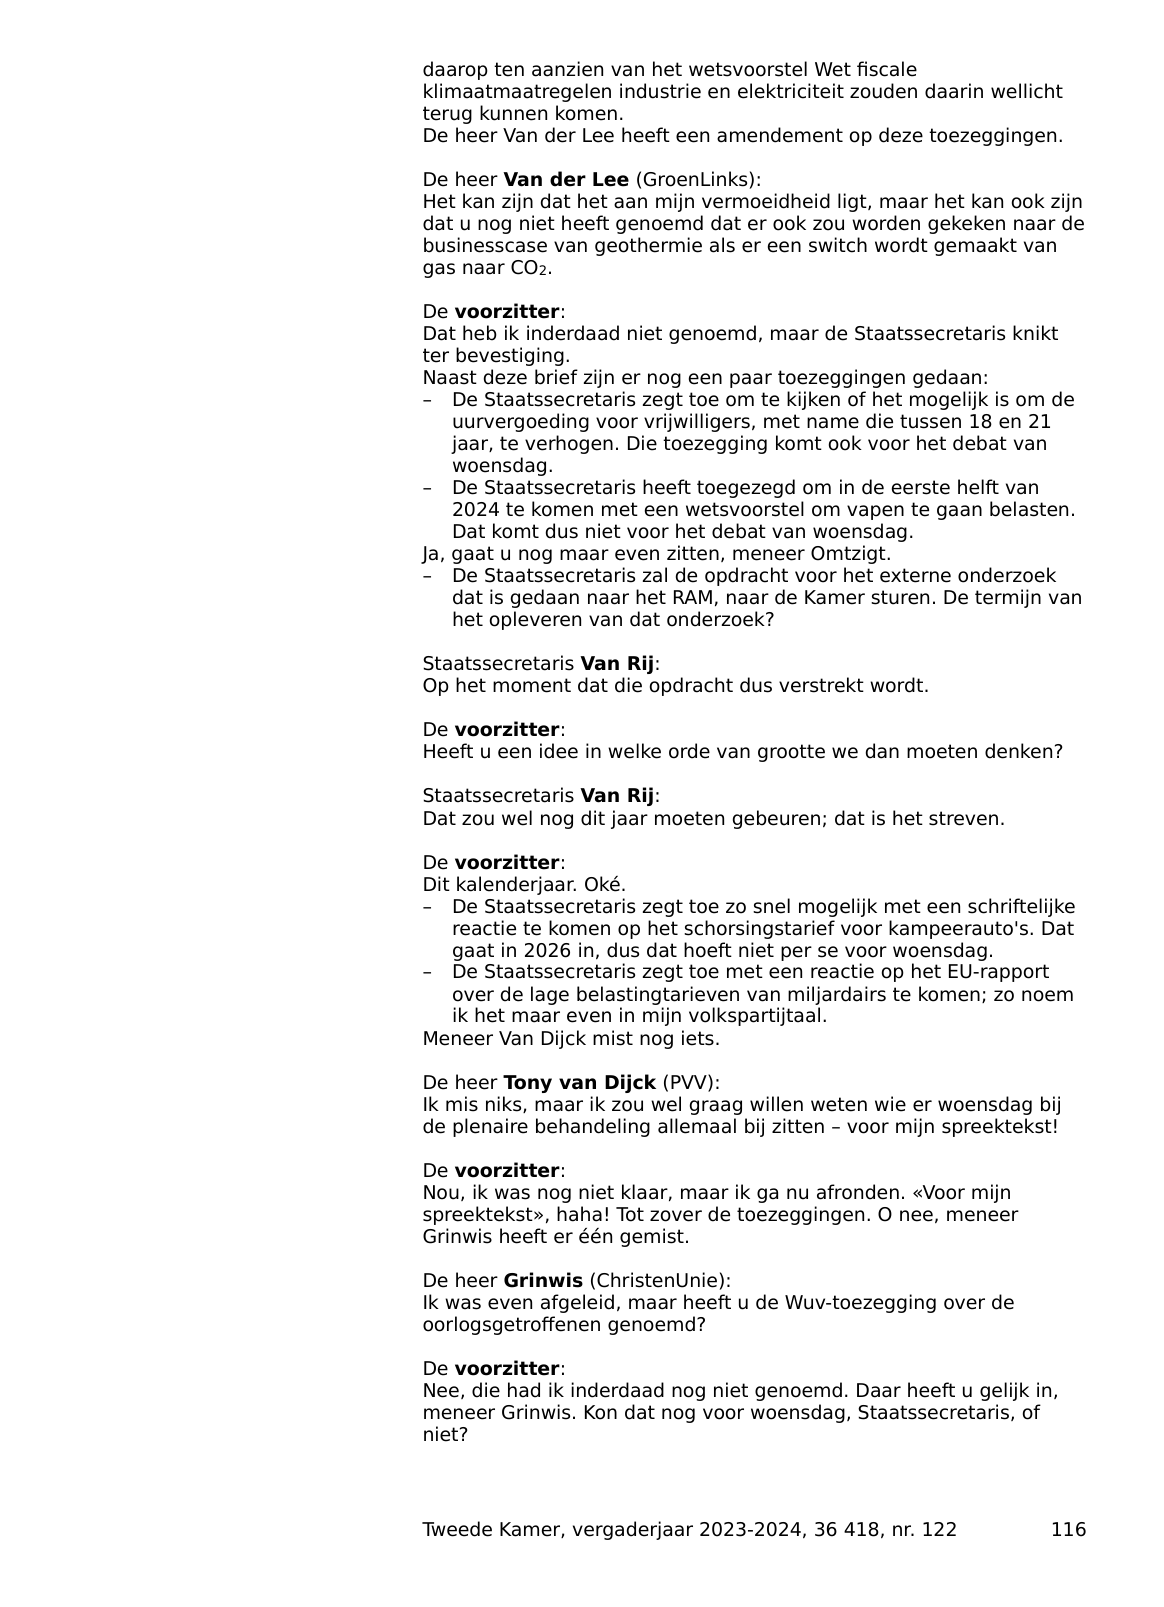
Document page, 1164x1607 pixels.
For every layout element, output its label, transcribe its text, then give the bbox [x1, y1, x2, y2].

text De heer Tony van Dijck (PVV): [422, 1072, 1087, 1093]
text Naast deze brief zijn er nog een paar toezeggingen gedaan: [422, 367, 1087, 389]
text Staatssecretaris Van Rij: [422, 653, 1087, 675]
text Dit kalenderjaar. Oké. [422, 873, 1087, 896]
text Dat heb ik inderdaad niet genoemd, maar de Staatssecretaris knikt ter bevestiging. [422, 323, 1087, 367]
text – De Staatssecretaris heeft toegezegd om in de eerste helft van 2024 te komen met een wetsvoorstel om vapen te gaan belasten. Dat komt dus niet voor het debat van woensdag. [422, 477, 1087, 543]
text – De Staatssecretaris zegt toe met een reactie op het EU-rapport over de lage belastingtarieven van miljardairs te komen; zo noem ik het maar even in mijn volkspartijtaal. [422, 961, 1087, 1027]
text De heer Grinwis (ChristenUnie): [422, 1270, 1087, 1292]
text De heer Van der Lee (GroenLinks): [422, 169, 1087, 191]
text Staatssecretaris Van Rij: [422, 785, 1087, 807]
text De heer Van der Lee heeft een amendement op deze toezeggingen. [422, 125, 1087, 147]
text De voorzitter: [422, 301, 1087, 323]
text De voorzitter: [422, 1160, 1087, 1182]
text Nou, ik was nog niet klaar, maar ik ga nu afronden. «Voor mijn spreektekst», haha! Tot zover de toezeggingen. O nee, meneer Grinwis heeft er één gemist. [422, 1182, 1087, 1248]
text Ik was even afgeleid, maar heeft u de Wuv-toezegging over de oorlogsgetroffenen genoemd? [422, 1292, 1087, 1336]
text – De Staatssecretaris zal de opdracht voor het externe onderzoek dat is gedaan naar het RAM, naar de Kamer sturen. De termijn van het opleveren van dat onderzoek? [422, 565, 1087, 631]
text Ik mis niks, maar ik zou wel graag willen weten wie er woensdag bij de plenaire behandeling allemaal bij zitten – voor mijn spreektekst! [422, 1093, 1087, 1137]
text Het kan zijn dat het aan mijn vermoeidheid ligt, maar het kan ook zijn dat u nog niet heeft genoemd dat er ook zou worden gekeken naar de businesscase van geothermie als er een switch wordt gemaakt van gas naar CO2. [422, 191, 1087, 279]
text Meneer Van Dijck mist nog iets. [422, 1027, 1087, 1049]
text De voorzitter: [422, 852, 1087, 873]
text Nee, die had ik inderdaad nog niet genoemd. Daar heeft u gelijk in, meneer Grinwis. Kon dat nog voor woensdag, Staatssecretaris, of niet? [422, 1380, 1087, 1446]
text – De Staatssecretaris zegt toe zo snel mogelijk met een schriftelijke reactie te komen op het schorsingstarief voor kampeerauto's. Dat gaat in 2026 in, dus dat hoeft niet per se voor woensdag. [422, 896, 1087, 961]
text Dat zou wel nog dit jaar moeten gebeuren; dat is het streven. [422, 807, 1087, 829]
text Heeft u een idee in welke orde van grootte we dan moeten denken? [422, 741, 1087, 763]
text Op het moment dat die opdracht dus verstrekt wordt. [422, 675, 1087, 697]
text – De Staatssecretaris zegt toe om te kijken of het mogelijk is om de uurvergoeding voor vrijwilligers, met name die tussen 18 en 21 jaar, te verhogen. Die toezegging komt ook voor het debat van woensdag. [422, 389, 1087, 477]
text De voorzitter: [422, 719, 1087, 741]
text daarop ten aanzien van het wetsvoorstel Wet fiscale klimaatmaatregelen industrie en elektriciteit zouden daarin wellicht terug kunnen komen. [422, 59, 1087, 125]
text De voorzitter: [422, 1358, 1087, 1380]
text Ja, gaat u nog maar even zitten, meneer Omtzigt. [422, 543, 1087, 565]
